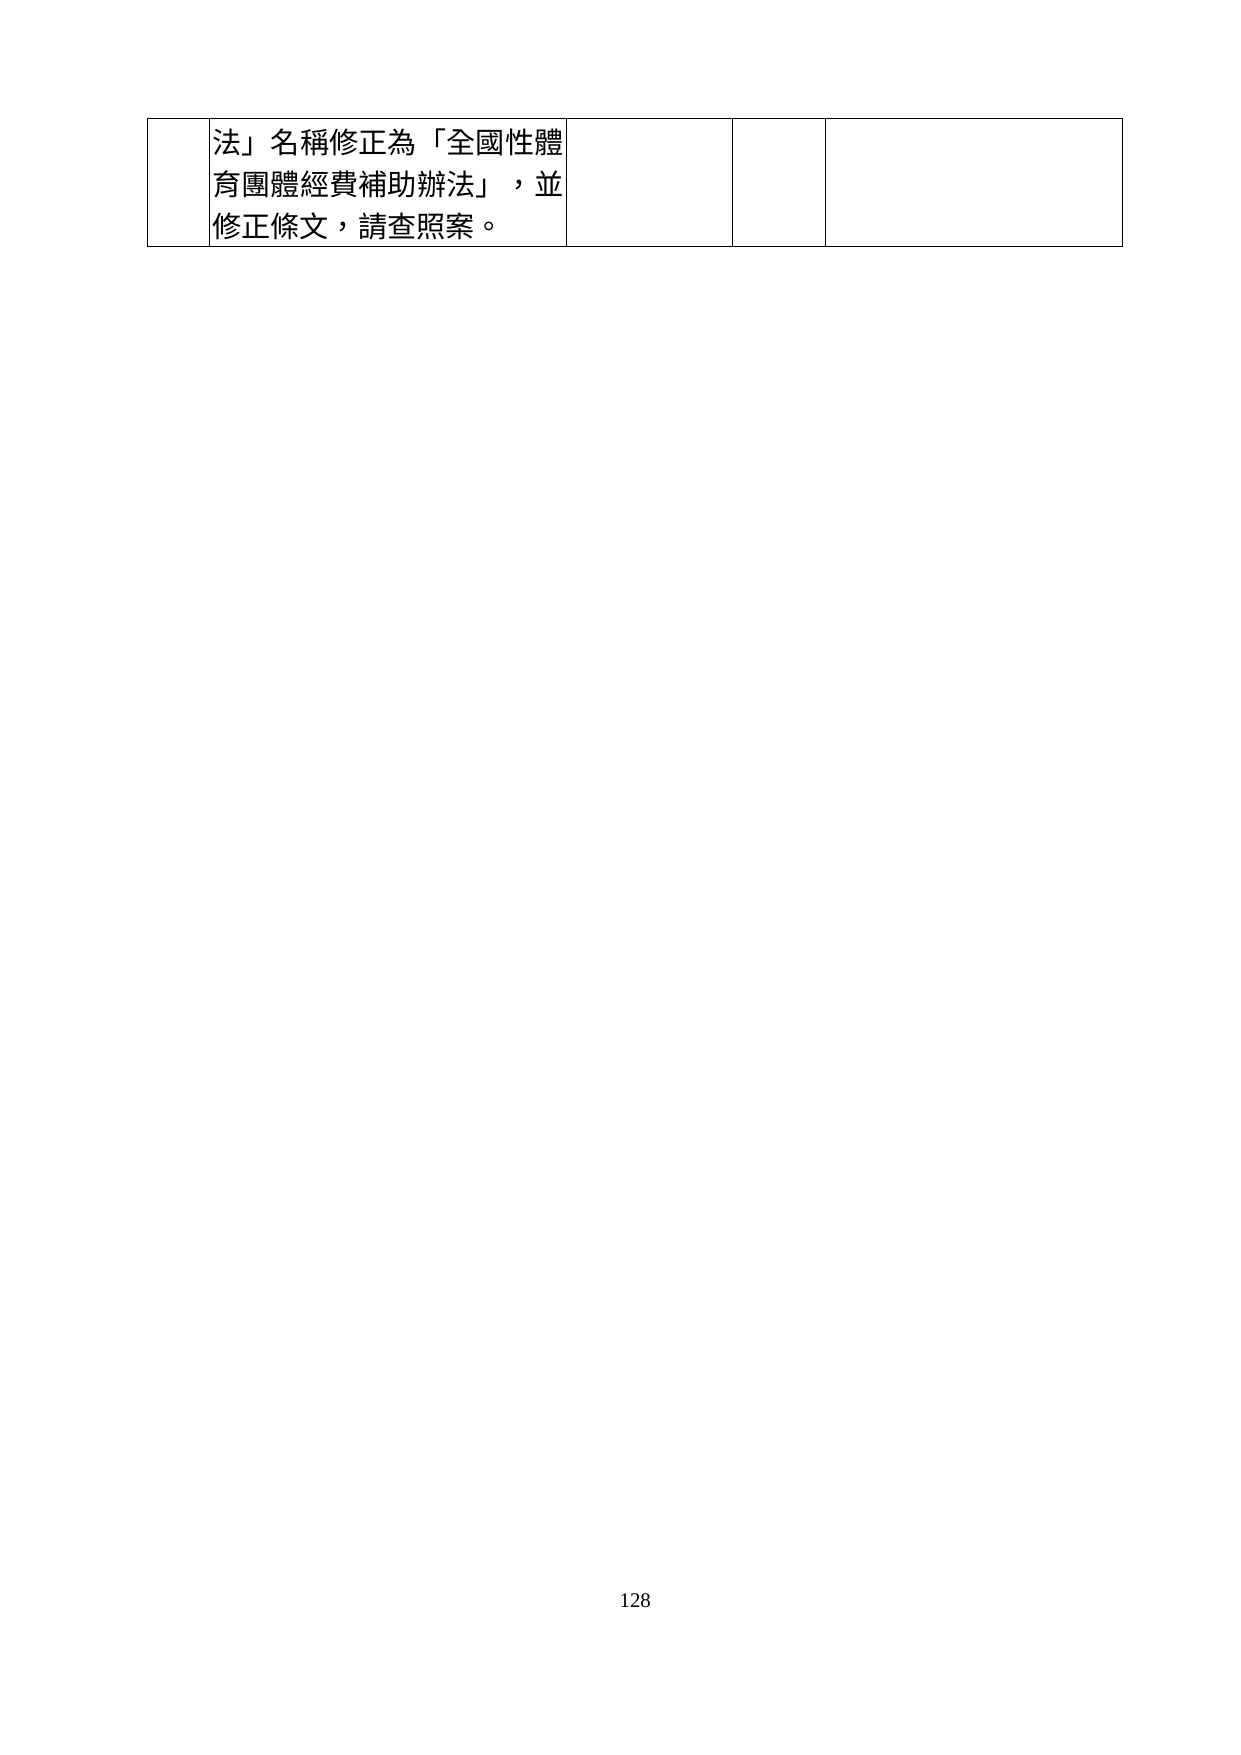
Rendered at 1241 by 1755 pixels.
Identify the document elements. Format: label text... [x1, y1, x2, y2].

table_cell [826, 119, 1122, 246]
table_cell [567, 119, 732, 246]
table_cell 法」名稱修正為「全國性體育團體經費補助辦法」，並修正條文，請查照案。 [210, 119, 566, 246]
table_cell [733, 119, 825, 246]
table_cell [148, 119, 209, 246]
